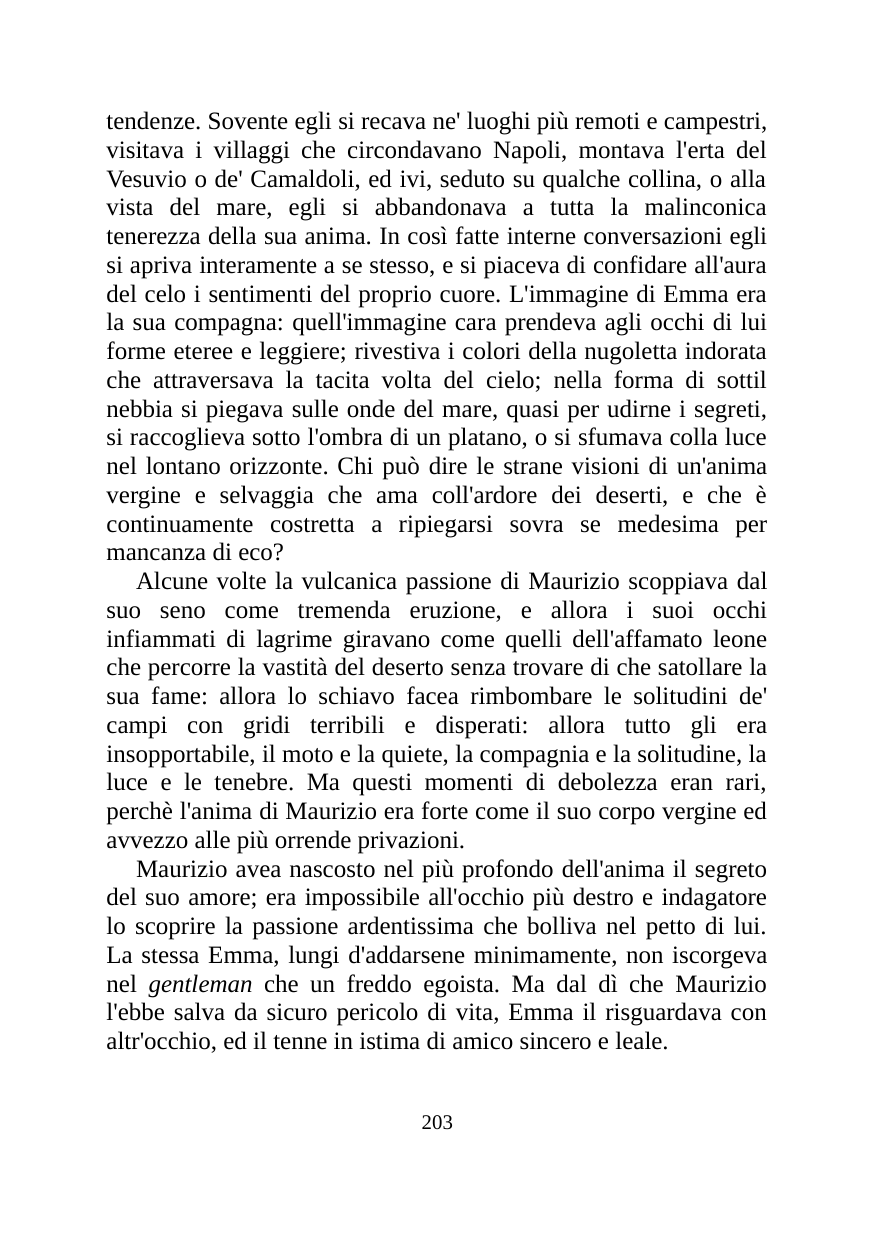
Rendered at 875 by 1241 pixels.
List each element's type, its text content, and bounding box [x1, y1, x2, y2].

text tendenze. Sovente egli si recava ne' luoghi più remoti e campestri, visitava i villaggi che circondavano Napoli, montava l'erta del Vesuvio o de' Camaldoli, ed ivi, seduto su qualche collina, o alla vista del mare, egli si abbandonava a tutta la malinconica tenerezza della sua anima. In così fatte interne conversazioni egli si apriva interamente a se stesso, e si piaceva di confidare all'aura del celo i sentimenti del proprio cuore. L'immagine di Emma era la sua compagna: quell'immagine cara prendeva agli occhi di lui forme eteree e leggiere; rivestiva i colori della nugoletta indorata che attraversava la tacita volta del cielo; nella forma di sottil nebbia si piegava sulle onde del mare, quasi per udirne i segreti, si raccoglieva sotto l'ombra di un platano, o si sfumava colla luce nel lontano orizzonte. Chi può dire le strane visioni di un'anima vergine e selvaggia che ama coll'ardore dei deserti, e che è continuamente costretta a ripiegarsi sovra se medesima per mancanza di eco? [106, 106, 768, 566]
text Alcune volte la vulcanica passione di Maurizio scoppiava dal suo seno come tremenda eruzione, e allora i suoi occhi infiammati di lagrime giravano come quelli dell'affamato leone che percorre la vastità del deserto senza trovare di che satollare la sua fame: allora lo schiavo facea rimbombare le solitudini de' campi con gridi terribili e disperati: allora tutto gli era insopportabile, il moto e la quiete, la compagnia e la solitudine, la luce e le tenebre. Ma questi momenti di debolezza eran rari, perchè l'anima di Maurizio era forte come il suo corpo vergine ed avvezzo alle più orrende privazioni. [106, 566, 768, 854]
text Maurizio avea nascosto nel più profondo dell'anima il segreto del suo amore; era impossibile all'occhio più destro e indagatore lo scoprire la passione ardentissima che bolliva nel petto di lui. La stessa Emma, lungi d'addarsene minimamente, non iscorgeva nel gentleman che un freddo egoista. Ma dal dì che Maurizio l'ebbe salva da sicuro pericolo di vita, Emma il risguardava con altr'occhio, ed il tenne in istima di amico sincero e leale. [106, 854, 768, 1055]
